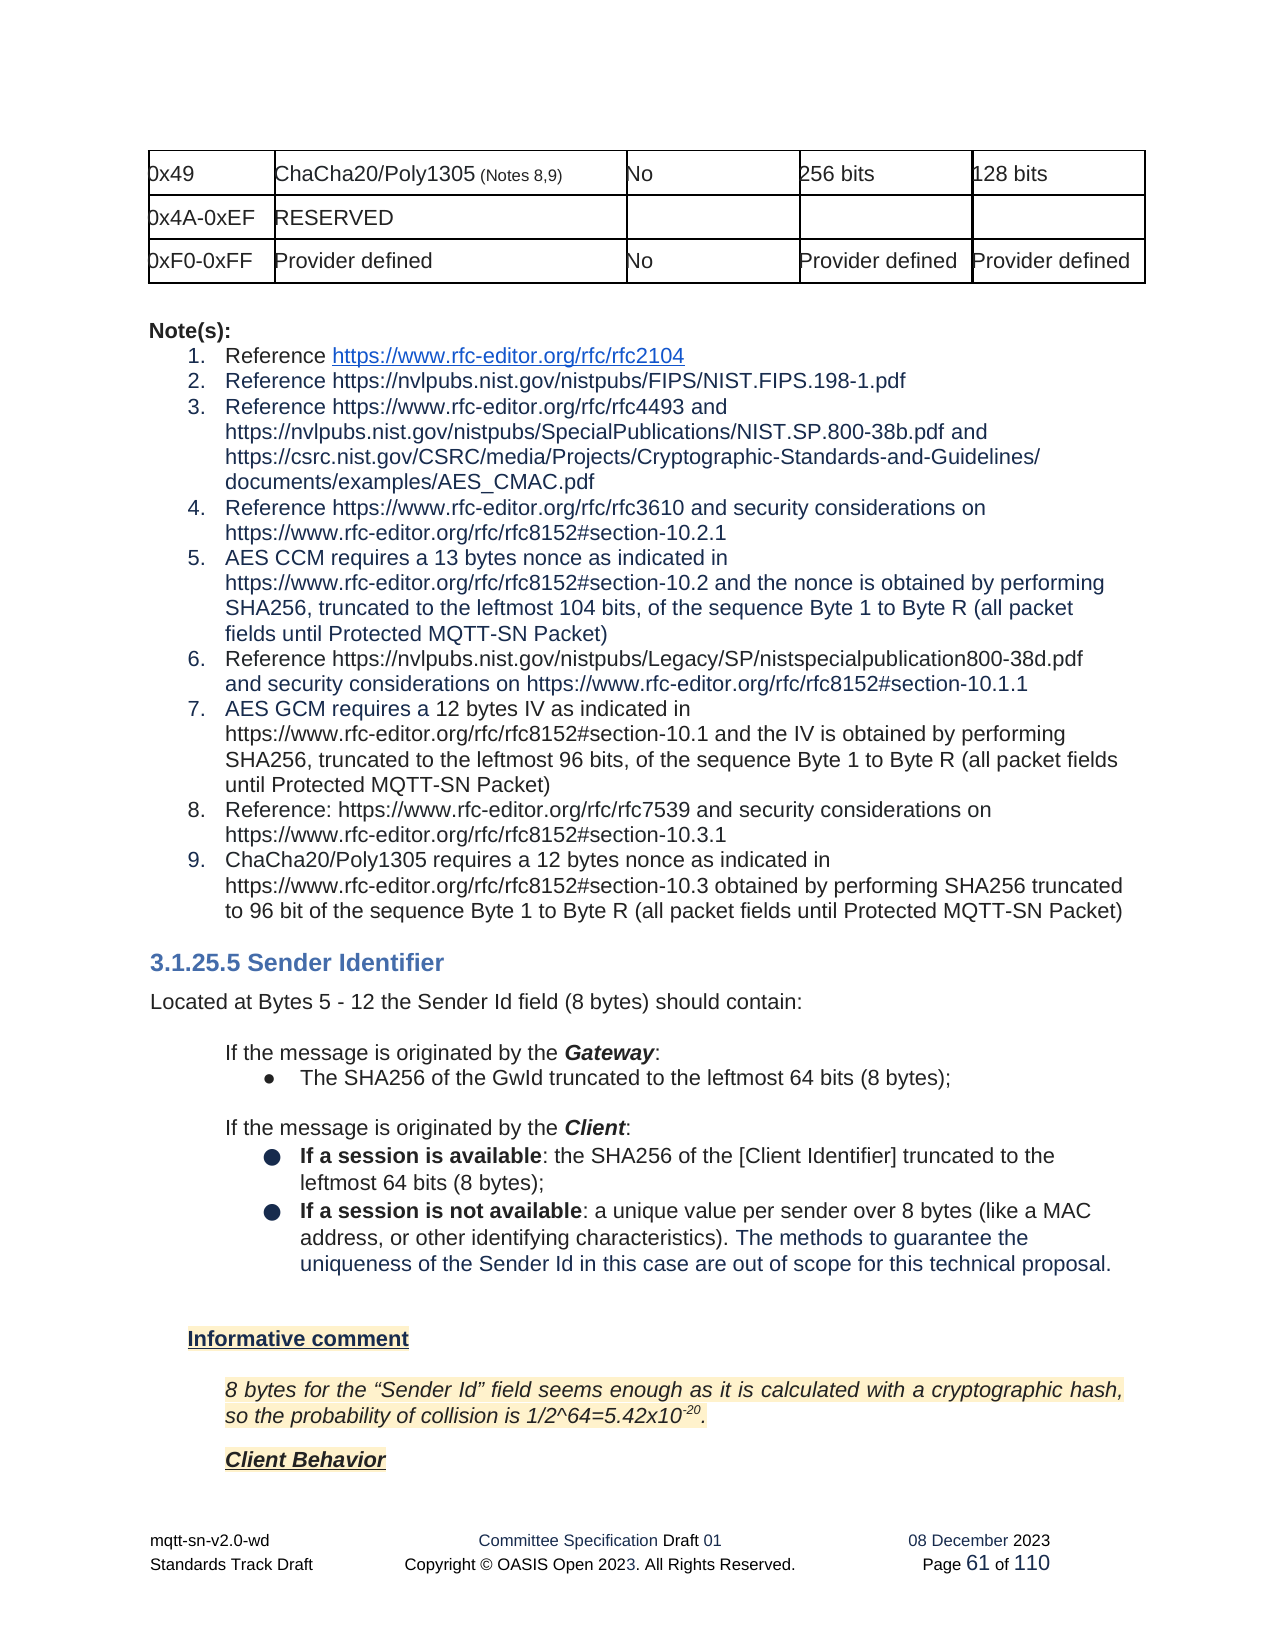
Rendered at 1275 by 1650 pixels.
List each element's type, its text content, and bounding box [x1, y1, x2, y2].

table_cell Provider defined [974, 240, 1144, 282]
table_cell 0x49 [150, 151, 274, 194]
list AES CCM requires a 13 bytes nonce as indicated in https://www.rfc-editor.org/rfc/rfc8152#section-10.2 and the nonce is obtained by performing SHA256, truncated to the leftmost 104 bits, of the sequence Byte 1 to Byte R (all packet fields until Protected MQTT-SN Packet) [187, 545, 1124, 646]
list Reference: https://www.rfc-editor.org/rfc/rfc7539 and security considerations on https://www.rfc-editor.org/rfc/rfc8152#section-10.3.1 [187, 797, 1124, 847]
list The SHA256 of the GwId truncated to the leftmost 64 bits (8 bytes); [262, 1065, 1124, 1090]
text If the message is originated by the Client: [225, 1115, 1124, 1141]
text 8 bytes for the “Sender Id” field seems enough as it is calculated with a cryptographic hash, so the probability of collision is 1/2^64=5.42x10-20. [225, 1377, 1124, 1428]
list Reference https://nvlpubs.nist.gov/nistpubs/Legacy/SP/nistspecialpublication800-38d.pdf and security considerations on https://www.rfc-editor.org/rfc/rfc8152#section-10.1.1 [187, 646, 1124, 696]
table_cell No [628, 240, 799, 282]
list Reference https://nvlpubs.nist.gov/nistpubs/FIPS/NIST.FIPS.198-1.pdf [187, 368, 1124, 394]
text Client Behavior [225, 1447, 1124, 1472]
table_cell ChaCha20/Poly1305 (Notes 8,9) [276, 151, 626, 194]
list If a session is available: the SHA256 of the [Client Identifier] truncated to the leftmost 64 bits (8 bytes); [262, 1141, 1124, 1196]
subtitle 3.1.25.5 Sender Identifier [150, 948, 1124, 977]
table_cell [801, 196, 971, 238]
list Reference https://www.rfc-editor.org/rfc/rfc2104 [187, 343, 1124, 368]
list Reference https://www.rfc-editor.org/rfc/rfc4493 and https://nvlpubs.nist.gov/nistpubs/SpecialPublications/NIST.SP.800-38b.pdf and https://csrc.nist.gov/CSRC/media/Projects/Cryptographic-Standards-and-Guidelines/documents/examples/AES_CMAC.pdf [187, 394, 1124, 494]
table_cell Provider defined [276, 240, 626, 282]
list Reference https://www.rfc-editor.org/rfc/rfc3610 and security considerations on https://www.rfc-editor.org/rfc/rfc8152#section-10.2.1 [187, 494, 1124, 545]
text Located at Bytes 5 - 12 the Sender Id field (8 bytes) should contain: [150, 989, 1124, 1014]
table_cell Provider defined [801, 240, 971, 282]
table_cell 0x4A-0xEF [150, 196, 274, 238]
list If a session is not available: a unique value per sender over 8 bytes (like a MAC address, or other identifying characteristics). The methods to guarantee the uniqueness of the Sender Id in this case are out of scope for this technical proposal. [262, 1196, 1124, 1276]
text Note(s): [148, 318, 1124, 343]
table_cell [974, 196, 1144, 238]
table_cell 0xF0-0xFF [150, 240, 274, 282]
table_cell [628, 196, 799, 238]
table_cell 128 bits [974, 151, 1144, 194]
text If the message is originated by the Gateway: [150, 1040, 1124, 1065]
table_cell 256 bits [801, 151, 971, 194]
table_cell RESERVED [276, 196, 626, 238]
list AES GCM requires a 12 bytes IV as indicated in https://www.rfc-editor.org/rfc/rfc8152#section-10.1 and the IV is obtained by performing SHA256, truncated to the leftmost 96 bits, of the sequence Byte 1 to Byte R (all packet fields until Protected MQTT-SN Packet) [187, 696, 1124, 797]
list ChaCha20/Poly1305 requires a 12 bytes nonce as indicated in https://www.rfc-editor.org/rfc/rfc8152#section-10.3 obtained by performing SHA256 truncated to 96 bit of the sequence Byte 1 to Byte R (all packet fields until Protected MQTT-SN Packet) [187, 847, 1124, 923]
list Informative comment [187, 1326, 1124, 1351]
table_cell No [628, 151, 799, 194]
